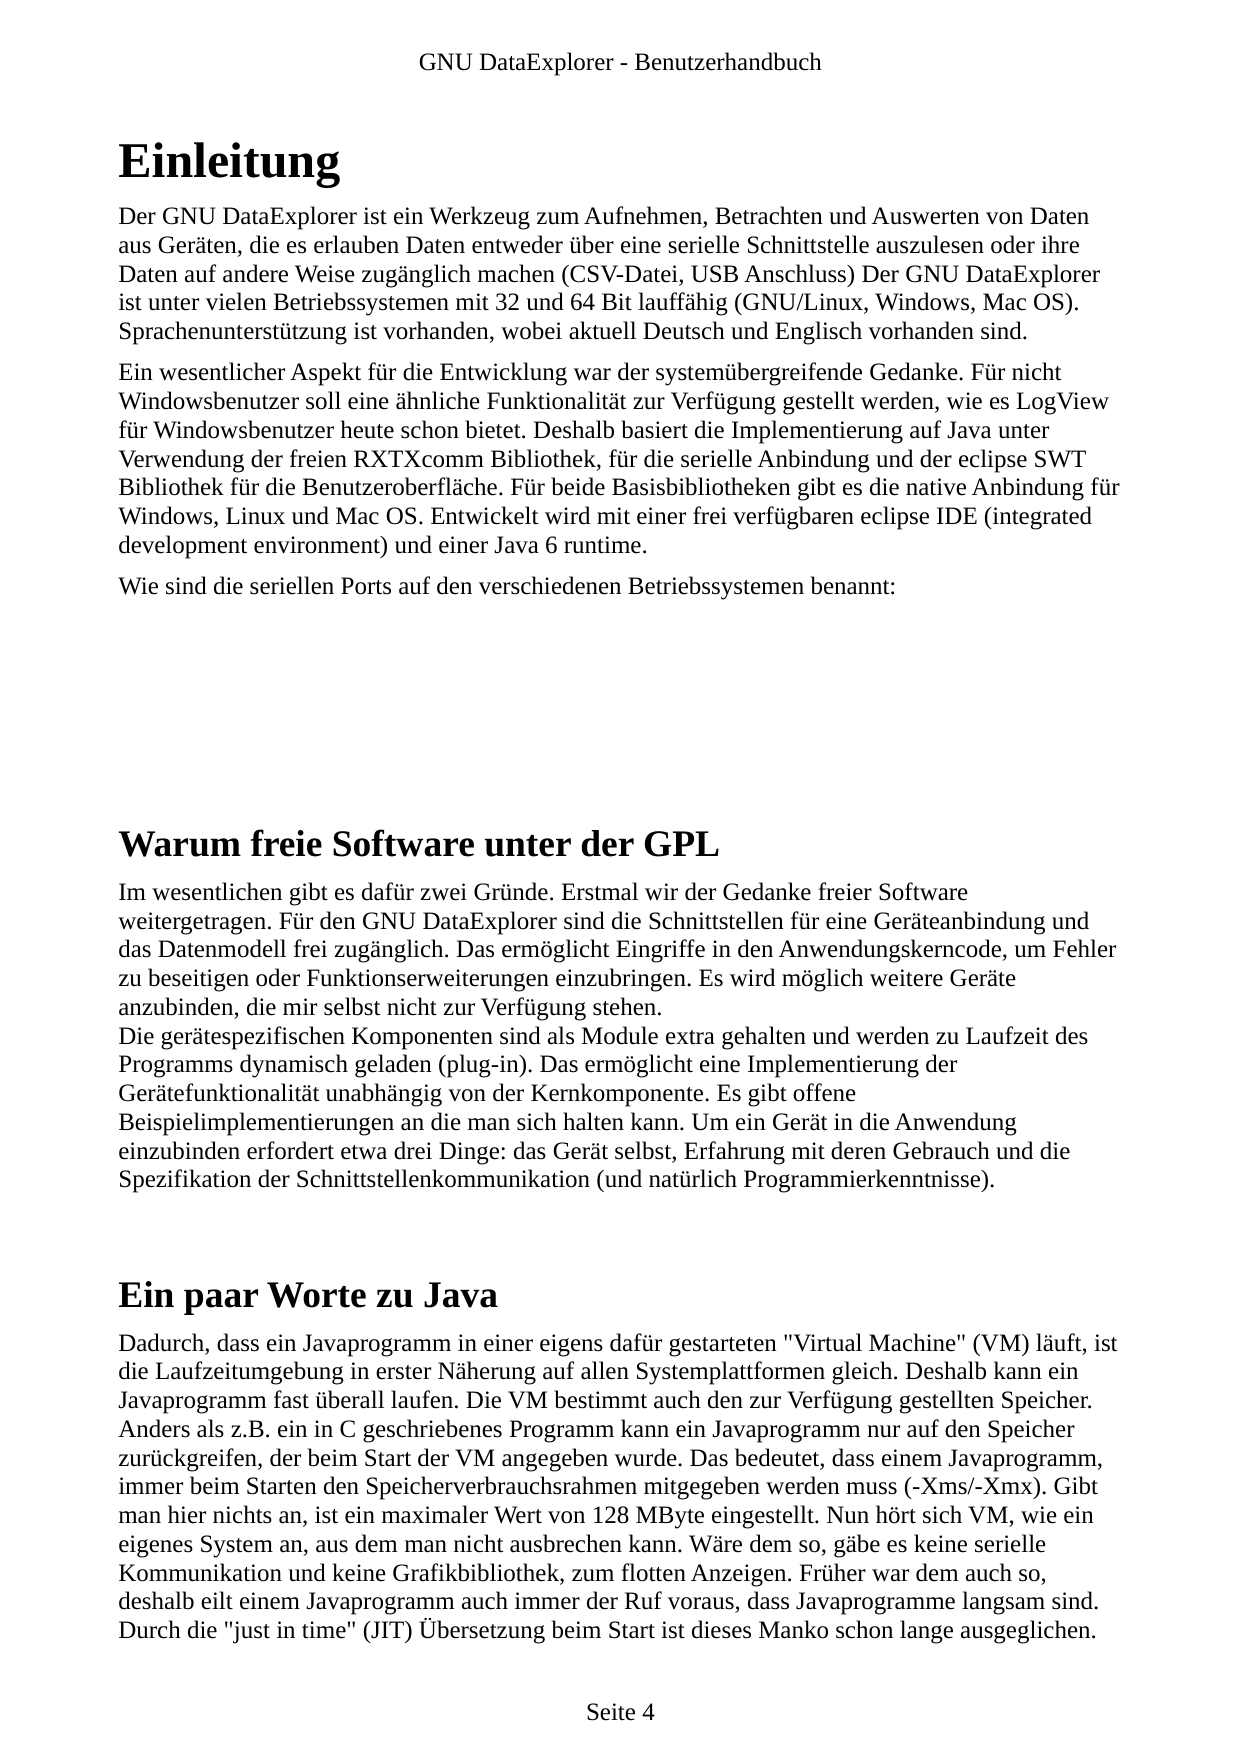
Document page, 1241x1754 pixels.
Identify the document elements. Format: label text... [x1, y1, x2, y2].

text Ein wesentlicher Aspekt für die Entwicklung war der systemübergreifende Gedanke. Für nicht Windowsbenutzer soll eine ähnliche Funktionalität zur Verfügung gestellt werden, wie es LogView für Windowsbenutzer heute schon bietet. Deshalb basiert die Implementierung auf Java unter Verwendung der freien RXTXcomm Bibliothek, für die serielle Anbindung und der eclipse SWT Bibliothek für die Benutzeroberfläche. Für beide Basisbibliotheken gibt es die native Anbindung für Windows, Linux und Mac OS. Entwickelt wird mit einer frei verfügbaren eclipse IDE (integrated development environment) und einer Java 6 runtime. [118, 357, 1122, 559]
text Der GNU DataExplorer ist ein Werkzeug zum Aufnehmen, Betrachten und Auswerten von Daten aus Geräten, die es erlauben Daten entweder über eine serielle Schnittstelle auszulesen oder ihre Daten auf andere Weise zugänglich machen (CSV-Datei, USB Anschluss) Der GNU DataExplorer ist unter vielen Betriebssystemen mit 32 und 64 Bit lauffähig (GNU/Linux, Windows, Mac OS). Sprachenunterstützung ist vorhanden, wobei aktuell Deutsch und Englisch vorhanden sind. [118, 201, 1122, 345]
text Dadurch, dass ein Javaprogramm in einer eigens dafür gestarteten "Virtual Machine" (VM) läuft, ist die Laufzeitumgebung in erster Näherung auf allen Systemplattformen gleich. Deshalb kann ein Javaprogramm fast überall laufen. Die VM bestimmt auch den zur Verfügung gestellten Speicher. Anders als z.B. ein in C geschriebenes Programm kann ein Javaprogramm nur auf den Speicher zurückgreifen, der beim Start der VM angegeben wurde. Das bedeutet, dass einem Javaprogramm, immer beim Starten den Speicherverbrauchsrahmen mitgegeben werden muss (-Xms/-Xmx). Gibt man hier nichts an, ist ein maximaler Wert von 128 MByte eingestellt. Nun hört sich VM, wie ein eigenes System an, aus dem man nicht ausbrechen kann. Wäre dem so, gäbe es keine serielle Kommunikation und keine Grafikbibliothek, zum flotten Anzeigen. Früher war dem auch so, deshalb eilt einem Javaprogramm auch immer der Ruf voraus, dass Javaprogramme langsam sind. Durch die "just in time" (JIT) Übersetzung beim Start ist dieses Manko schon lange ausgeglichen. [118, 1328, 1122, 1644]
subtitle Einleitung [118, 131, 1122, 189]
text Im wesentlichen gibt es dafür zwei Gründe. Erstmal wir der Gedanke freier Software weitergetragen. Für den GNU DataExplorer sind die Schnittstellen für eine Geräteanbindung und das Datenmodell frei zugänglich. Das ermöglicht Eingriffe in den Anwendungskerncode, um Fehler zu beseitigen oder Funktionserweiterungen einzubringen. Es wird möglich weitere Geräte anzubinden, die mir selbst nicht zur Verfügung stehen. Die gerätespezifischen Komponenten sind als Module extra gehalten und werden zu Laufzeit des Programms dynamisch geladen (plug-in). Das ermöglicht eine Implementierung der Gerätefunktionalität unabhängig von der Kernkomponente. Es gibt offene Beispielimplementierungen an die man sich halten kann. Um ein Gerät in die Anwendung einzubinden erfordert etwa drei Dinge: das Gerät selbst, Erfahrung mit deren Gebrauch und die Spezifikation der Schnittstellenkommunikation (und natürlich Programmierkenntnisse). [118, 877, 1122, 1193]
subtitle Warum freie Software unter der GPL [118, 821, 1122, 864]
subtitle Ein paar Worte zu Java [118, 1272, 1122, 1315]
text Wie sind die seriellen Ports auf den verschiedenen Betriebssystemen benannt: [118, 571, 1122, 743]
